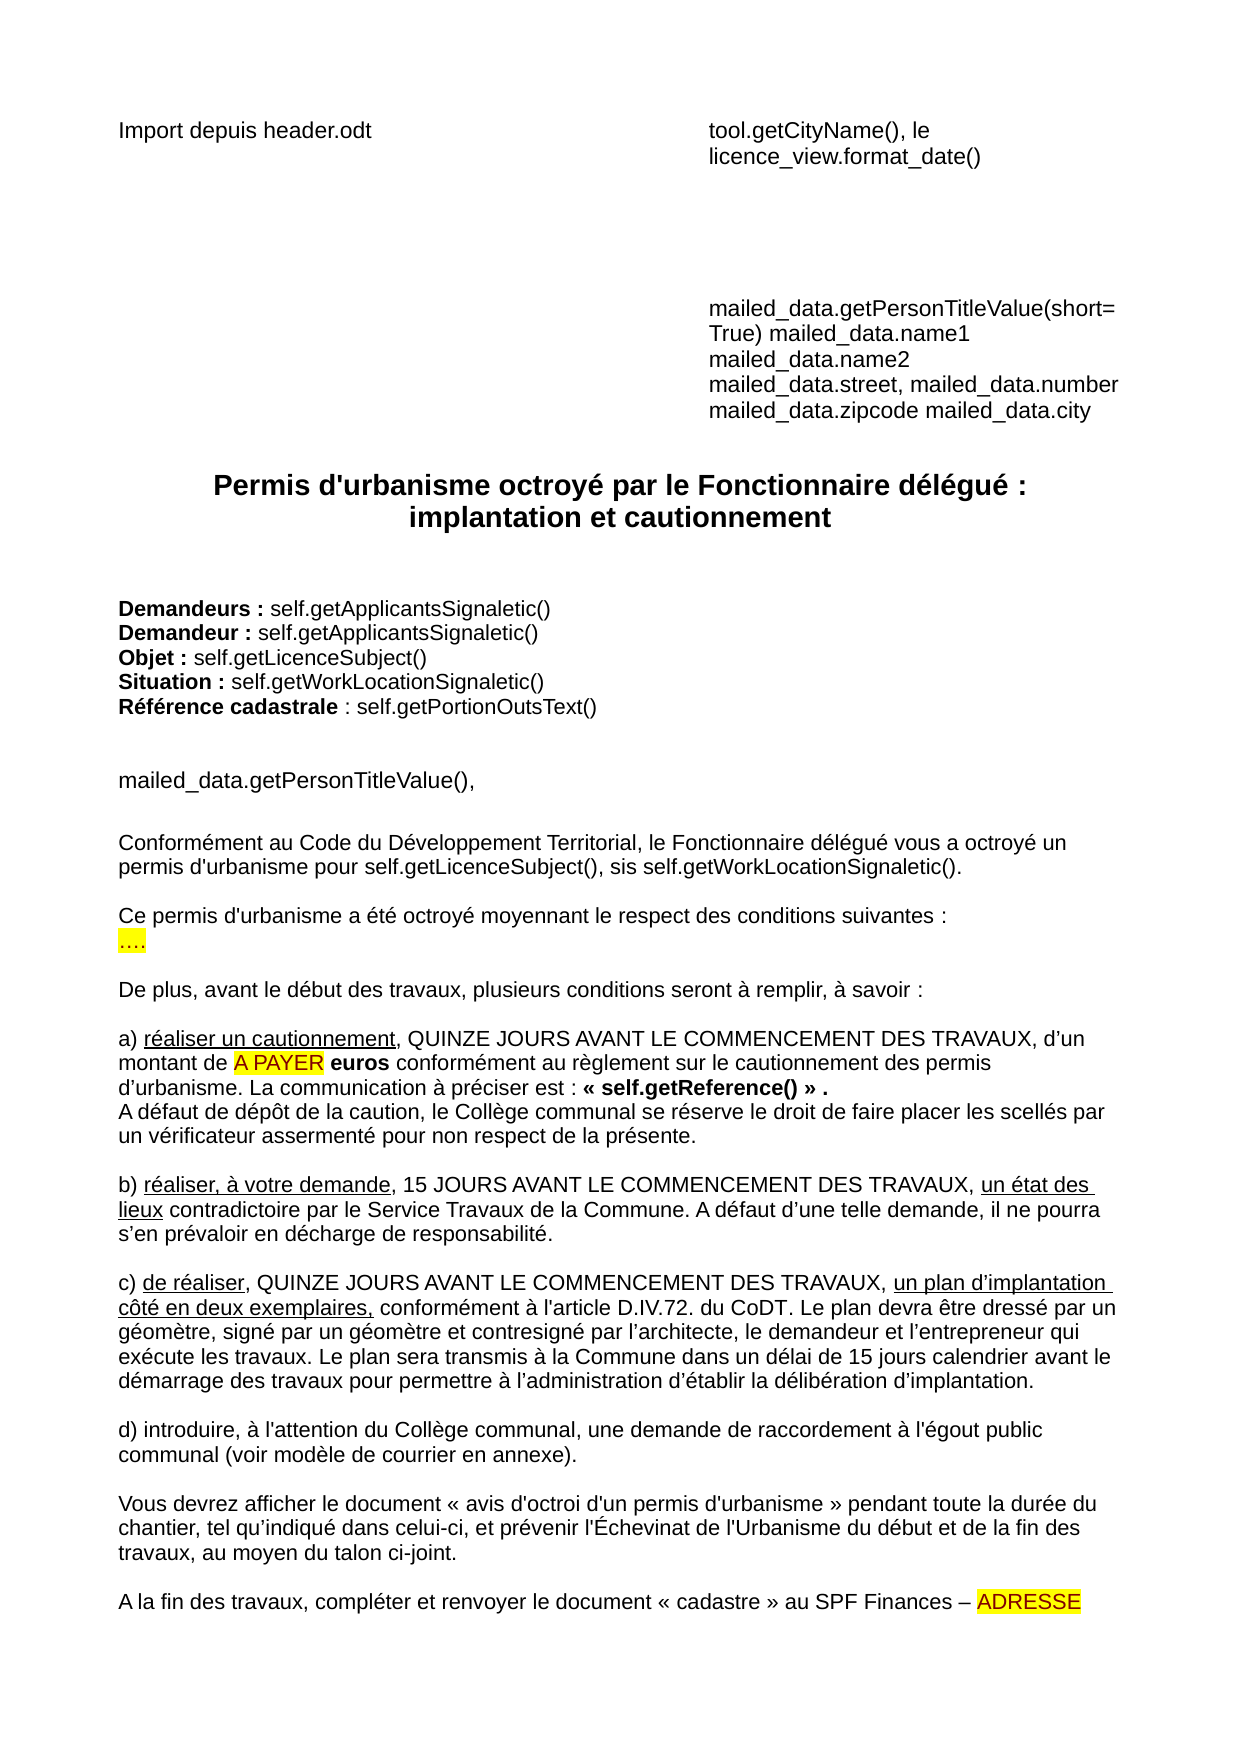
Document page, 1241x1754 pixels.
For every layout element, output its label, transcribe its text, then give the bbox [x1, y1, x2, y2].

text Objet : self.getLicenceSubject() [118, 645, 1122, 670]
text Vous devrez afficher le document « avis d'octroi d'un permis d'urbanisme » pendant toute la durée du chantier, tel qu’indiqué dans celui-ci, et prévenir l'Échevinat de l'Urbanisme du début et de la fin des travaux, au moyen du talon ci-joint. [118, 1491, 1122, 1565]
text b) réaliser, à votre demande, 15 JOURS AVANT LE COMMENCEMENT DES TRAVAUX, un état des lieux contradictoire par le Service Travaux de la Commune. A défaut d’une telle demande, il ne pourra s’en prévaloir en décharge de responsabilité. [118, 1173, 1122, 1247]
table_header tool.getCityName(), le licence_view.format_date() mailed_data.getPersonTitleValue(short=True) mailed_data.name1 mailed_data.name2 mailed_data.street, mailed_data.number mailed_data.zipcode mailed_data.city [709, 118, 1123, 436]
text mailed_data.getPersonTitleValue(), [118, 768, 1122, 793]
text De plus, avant le début des travaux, plusieurs conditions seront à remplir, à savoir : [118, 977, 1122, 1026]
text Ce permis d'urbanisme a été octroyé moyennant le respect des conditions suivantes : …. [118, 904, 1122, 953]
text Référence cadastrale : self.getPortionOutsText() [118, 694, 1122, 719]
text Situation : self.getWorkLocationSignaletic() [118, 670, 1122, 694]
title Permis d'urbanisme octroyé par le Fonctionnaire délégué : [118, 468, 1122, 501]
text A défaut de dépôt de la caution, le Collège communal se réserve le droit de faire placer les scellés par un vérificateur assermenté pour non respect de la présente. [118, 1100, 1122, 1149]
table_header Import depuis header.odt [118, 118, 708, 436]
text Demandeur : self.getApplicantsSignaletic() [118, 621, 1122, 645]
text d) introduire, à l'attention du Collège communal, une demande de raccordement à l'égout public communal (voir modèle de courrier en annexe). [118, 1418, 1122, 1467]
text a) réaliser un cautionnement, QUINZE JOURS AVANT LE COMMENCEMENT DES TRAVAUX, d’un montant de A PAYER euros conformément au règlement sur le cautionnement des permis d’urbanisme. La communication à préciser est : « self.getReference() » . [118, 1026, 1122, 1100]
text c) de réaliser, QUINZE JOURS AVANT LE COMMENCEMENT DES TRAVAUX, un plan d’implantation côté en deux exemplaires, conformément à l'article D.IV.72. du CoDT. Le plan devra être dressé par un géomètre, signé par un géomètre et contresigné par l’architecte, le demandeur et l’entrepreneur qui exécute les travaux. Le plan sera transmis à la Commune dans un délai de 15 jours calendrier avant le démarrage des travaux pour permettre à l’administration d’établir la délibération d’implantation. [118, 1271, 1122, 1393]
title implantation et cautionnement [118, 501, 1122, 534]
text A la fin des travaux, compléter et renvoyer le document « cadastre » au SPF Finances – ADRESSE [118, 1589, 1122, 1614]
text Conformément au Code du Développement Territorial, le Fonctionnaire délégué vous a octroyé un permis d'urbanisme pour self.getLicenceSubject(), sis self.getWorkLocationSignaletic(). [118, 830, 1122, 879]
text Demandeurs : self.getApplicantsSignaletic() [118, 596, 1122, 621]
